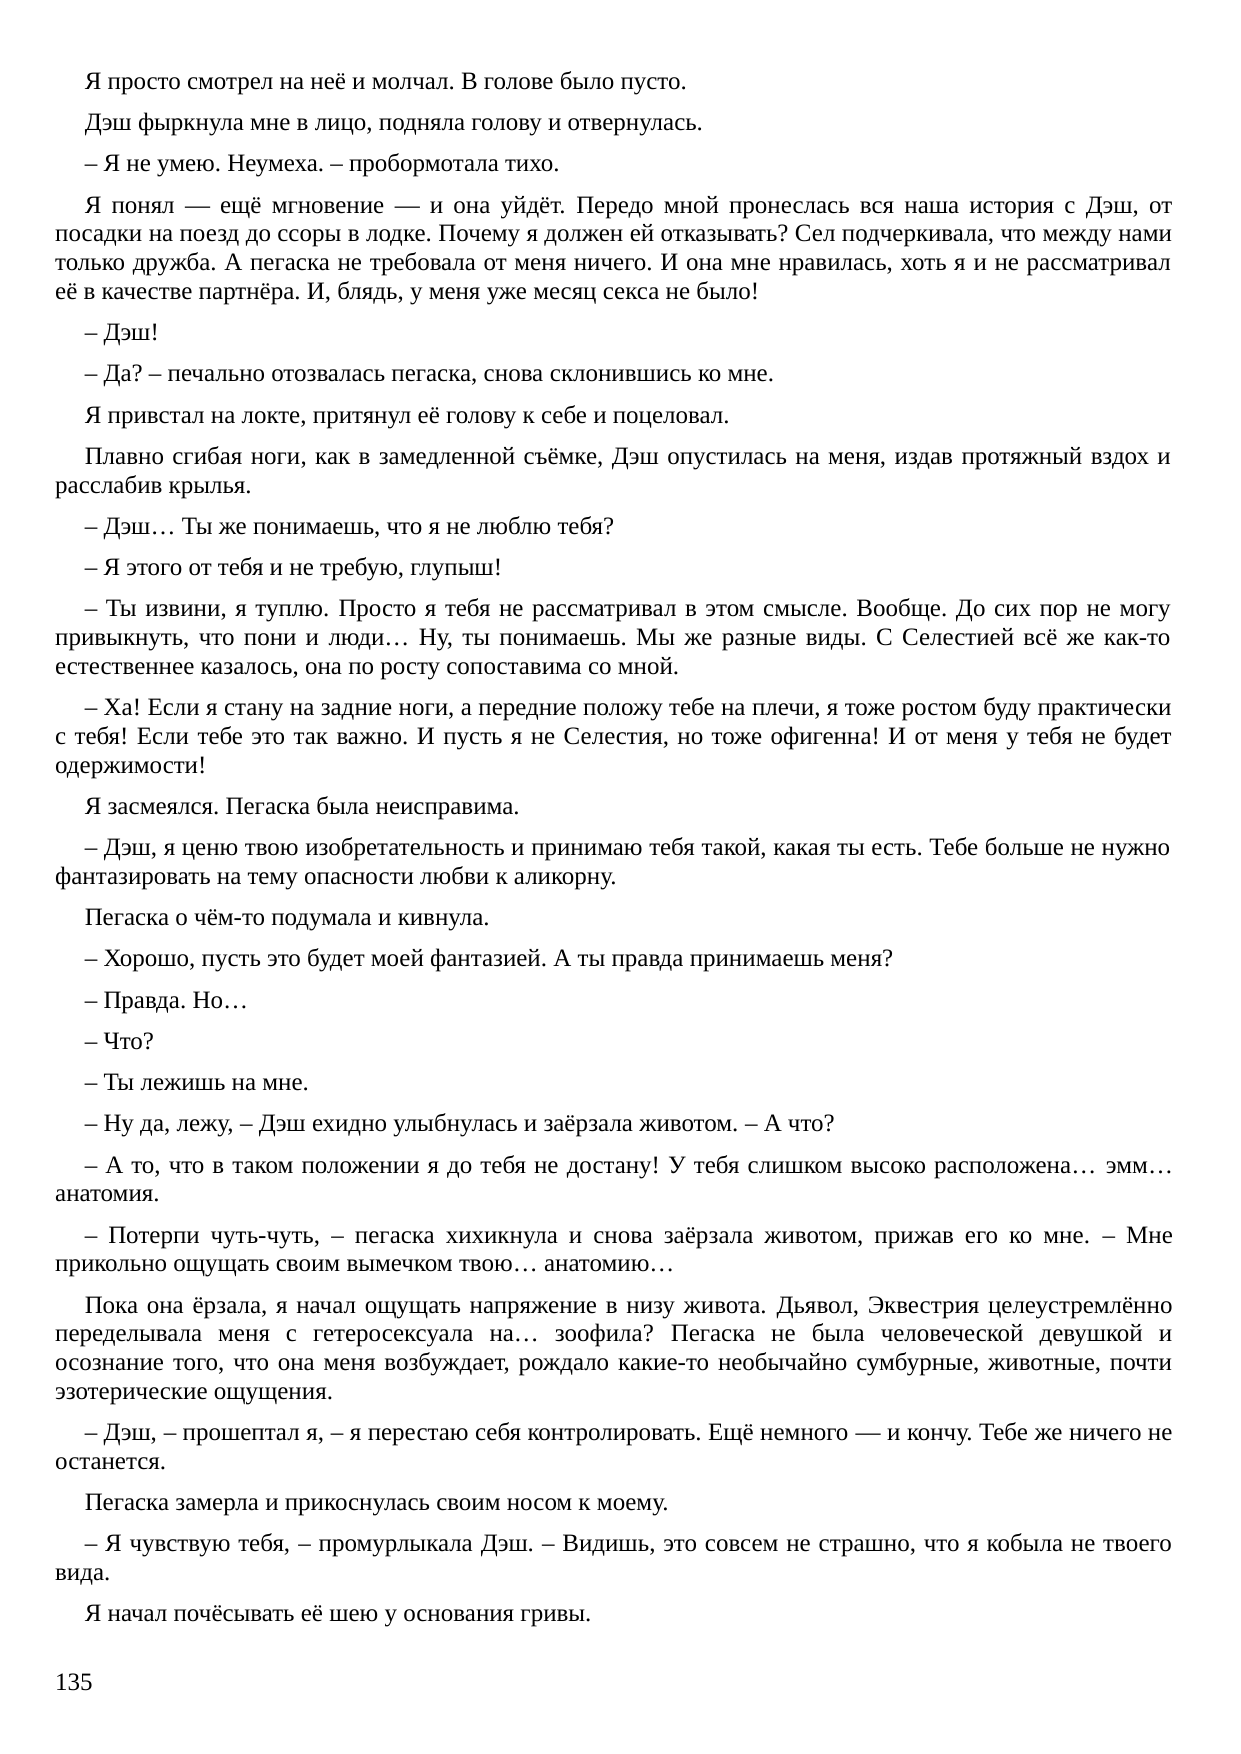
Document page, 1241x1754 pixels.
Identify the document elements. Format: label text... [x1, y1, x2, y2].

text Я начал почёсывать её шею у основания гривы. [55, 1598, 1173, 1627]
text – Дэш, – прошептал я, – я перестаю себя контролировать. Ещё немного — и кончу. Тебе же ничего не останется. [55, 1417, 1173, 1475]
text Я привстал на локте, притянул её голову к себе и поцеловал. [55, 400, 1173, 428]
text – Я этого от тебя и не требую, глупыш! [55, 552, 1173, 581]
text – Правда. Но… [55, 985, 1173, 1013]
text Я понял — ещё мгновение — и она уйдёт. Передо мной пронеслась вся наша история с Дэш, от посадки на поезд до ссоры в лодке. Почему я должен ей отказывать? Сел подчеркивала, что между нами только дружба. А пегаска не требовала от меня ничего. И она мне нравилась, хоть я и не рассматривал её в качестве партнёра. И, блядь, у меня уже месяц секса не было! [55, 190, 1173, 305]
text – Дэш, я ценю твою изобретательность и принимаю тебя такой, какая ты есть. Тебе больше не нужно фантазировать на тему опасности любви к аликорну. [55, 832, 1173, 890]
text Я засмеялся. Пегаска была неисправима. [55, 791, 1173, 820]
text – Ха! Если я стану на задние ноги, а передние положу тебе на плечи, я тоже ростом буду практически с тебя! Если тебе это так важно. И пусть я не Селестия, но тоже офигенна! И от меня у тебя не будет одержимости! [55, 692, 1173, 778]
text – Дэш… Ты же понимаешь, что я не люблю тебя? [55, 511, 1173, 540]
text – Ну да, лежу, – Дэш ехидно улыбнулась и заёрзала животом. – А что? [55, 1108, 1173, 1137]
text Пегаска о чём-то подумала и кивнула. [55, 902, 1173, 931]
text – Дэш! [55, 317, 1173, 346]
text Пегаска замерла и прикоснулась своим носом к моему. [55, 1487, 1173, 1516]
text – Ты извини, я туплю. Просто я тебя не рассматривал в этом смысле. Вообще. До сих пор не могу привыкнуть, что пони и люди… Ну, ты понимаешь. Мы же разные виды. С Селестией всё же как-то естественнее казалось, она по росту сопоставима со мной. [55, 593, 1173, 680]
text Плавно сгибая ноги, как в замедленной съёмке, Дэш опустилась на меня, издав протяжный вздох и расслабив крылья. [55, 441, 1173, 498]
text Дэш фыркнула мне в лицо, подняла голову и отвернулась. [55, 107, 1173, 136]
text – Я чувствую тебя, – промурлыкала Дэш. – Видишь, это совсем не страшно, что я кобыла не твоего вида. [55, 1528, 1173, 1586]
text – Я не умею. Неумеха. – пробормотала тихо. [55, 148, 1173, 177]
text – А то, что в таком положении я до тебя не достану! У тебя слишком высоко расположена… эмм… анатомия. [55, 1150, 1173, 1207]
text – Да? – печально отозвалась пегаска, снова склонившись ко мне. [55, 358, 1173, 387]
text Я просто смотрел на неё и молчал. В голове было пусто. [55, 66, 1173, 95]
text – Ты лежишь на мне. [55, 1067, 1173, 1096]
text – Что? [55, 1026, 1173, 1055]
text Пока она ёрзала, я начал ощущать напряжение в низу живота. Дьявол, Эквестрия целеустремлённо переделывала меня с гетеросексуала на… зоофила? Пегаска не была человеческой девушкой и осознание того, что она меня возбуждает, рождало какие-то необычайно сумбурные, животные, почти эзотерические ощущения. [55, 1290, 1173, 1405]
text – Потерпи чуть-чуть, – пегаска хихикнула и снова заёрзала животом, прижав его ко мне. – Мне прикольно ощущать своим вымечком твою… анатомию… [55, 1220, 1173, 1277]
text – Хорошо, пусть это будет моей фантазией. А ты правда принимаешь меня? [55, 943, 1173, 972]
